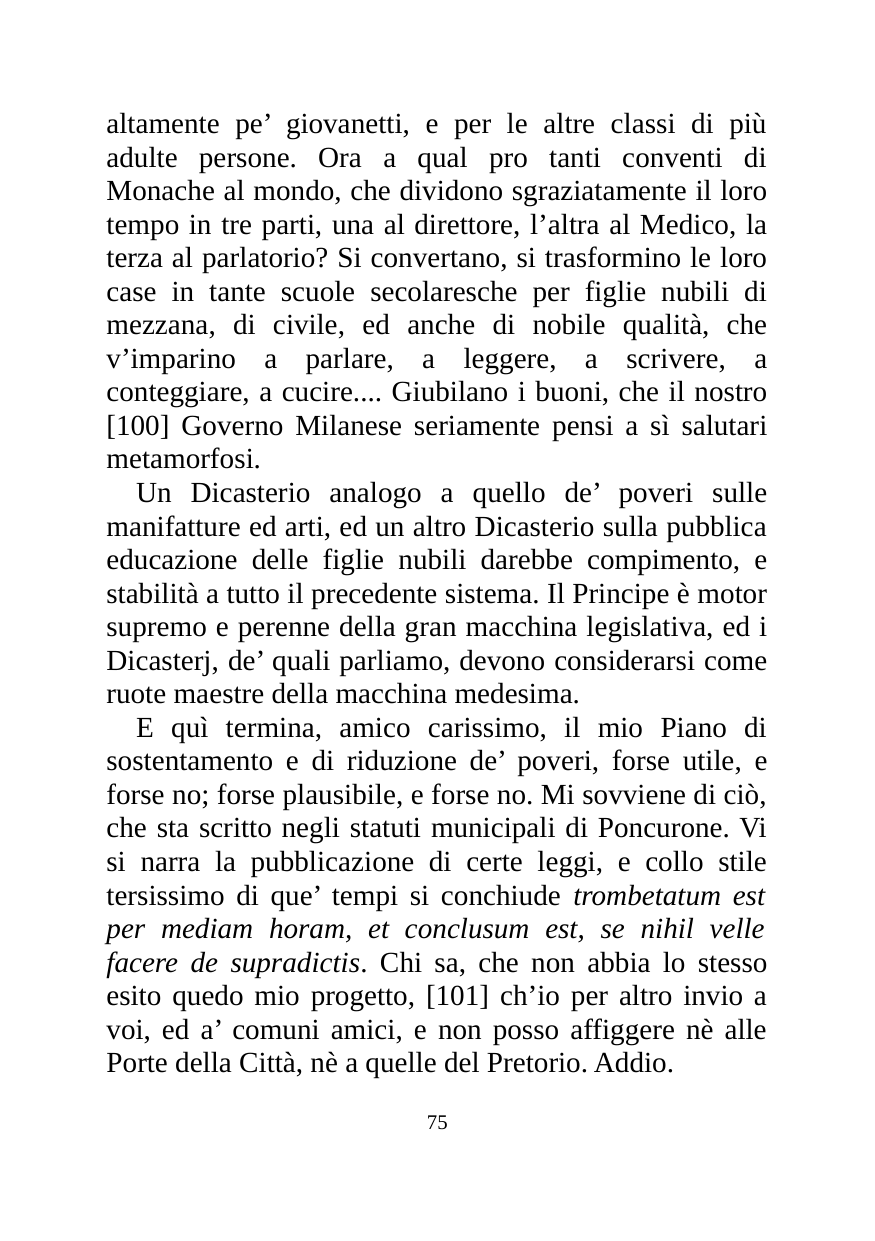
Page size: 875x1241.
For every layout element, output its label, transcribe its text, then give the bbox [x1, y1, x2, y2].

text altamente pe’ giovanetti, e per le altre classi di più adulte persone. Ora a qual pro tanti conventi di Monache al mondo, che dividono sgraziatamente il loro tempo in tre parti, una al direttore, l’altra al Medico, la terza al parlatorio? Si convertano, si trasformino le loro case in tante scuole secolaresche per figlie nubili di mezzana, di civile, ed anche di nobile qualità, che v’imparino a parlare, a leggere, a scrivere, a conteggiare, a cucire.... Giubilano i buoni, che il nostro [100] Governo Milanese seriamente pensi a sì salutari metamorfosi. [106, 106, 768, 475]
text Un Dicasterio analogo a quello de’ poveri sulle manifatture ed arti, ed un altro Dicasterio sulla pubblica educazione delle figlie nubili darebbe compimento, e stabilità a tutto il precedente sistema. Il Principe è motor supremo e perenne della gran macchina legislativa, ed i Dicasterj, de’ quali parliamo, devono considerarsi come ruote maestre della macchina medesima. [106, 475, 768, 710]
text E quì termina, amico carissimo, il mio Piano di sostentamento e di riduzione de’ poveri, forse utile, e forse no; forse plausibile, e forse no. Mi sovviene di ciò, che sta scritto negli statuti municipali di Poncurone. Vi si narra la pubblicazione di certe leggi, e collo stile tersissimo di que’ tempi si conchiude trombetatum est per mediam horam, et conclusum est, se nihil velle facere de supradictis. Chi sa, che non abbia lo stesso esito quedo mio progetto, [101] ch’io per altro invio a voi, ed a’ comuni amici, e non posso affiggere nè alle Porte della Città, nè a quelle del Pretorio. Addio. [106, 710, 768, 1079]
